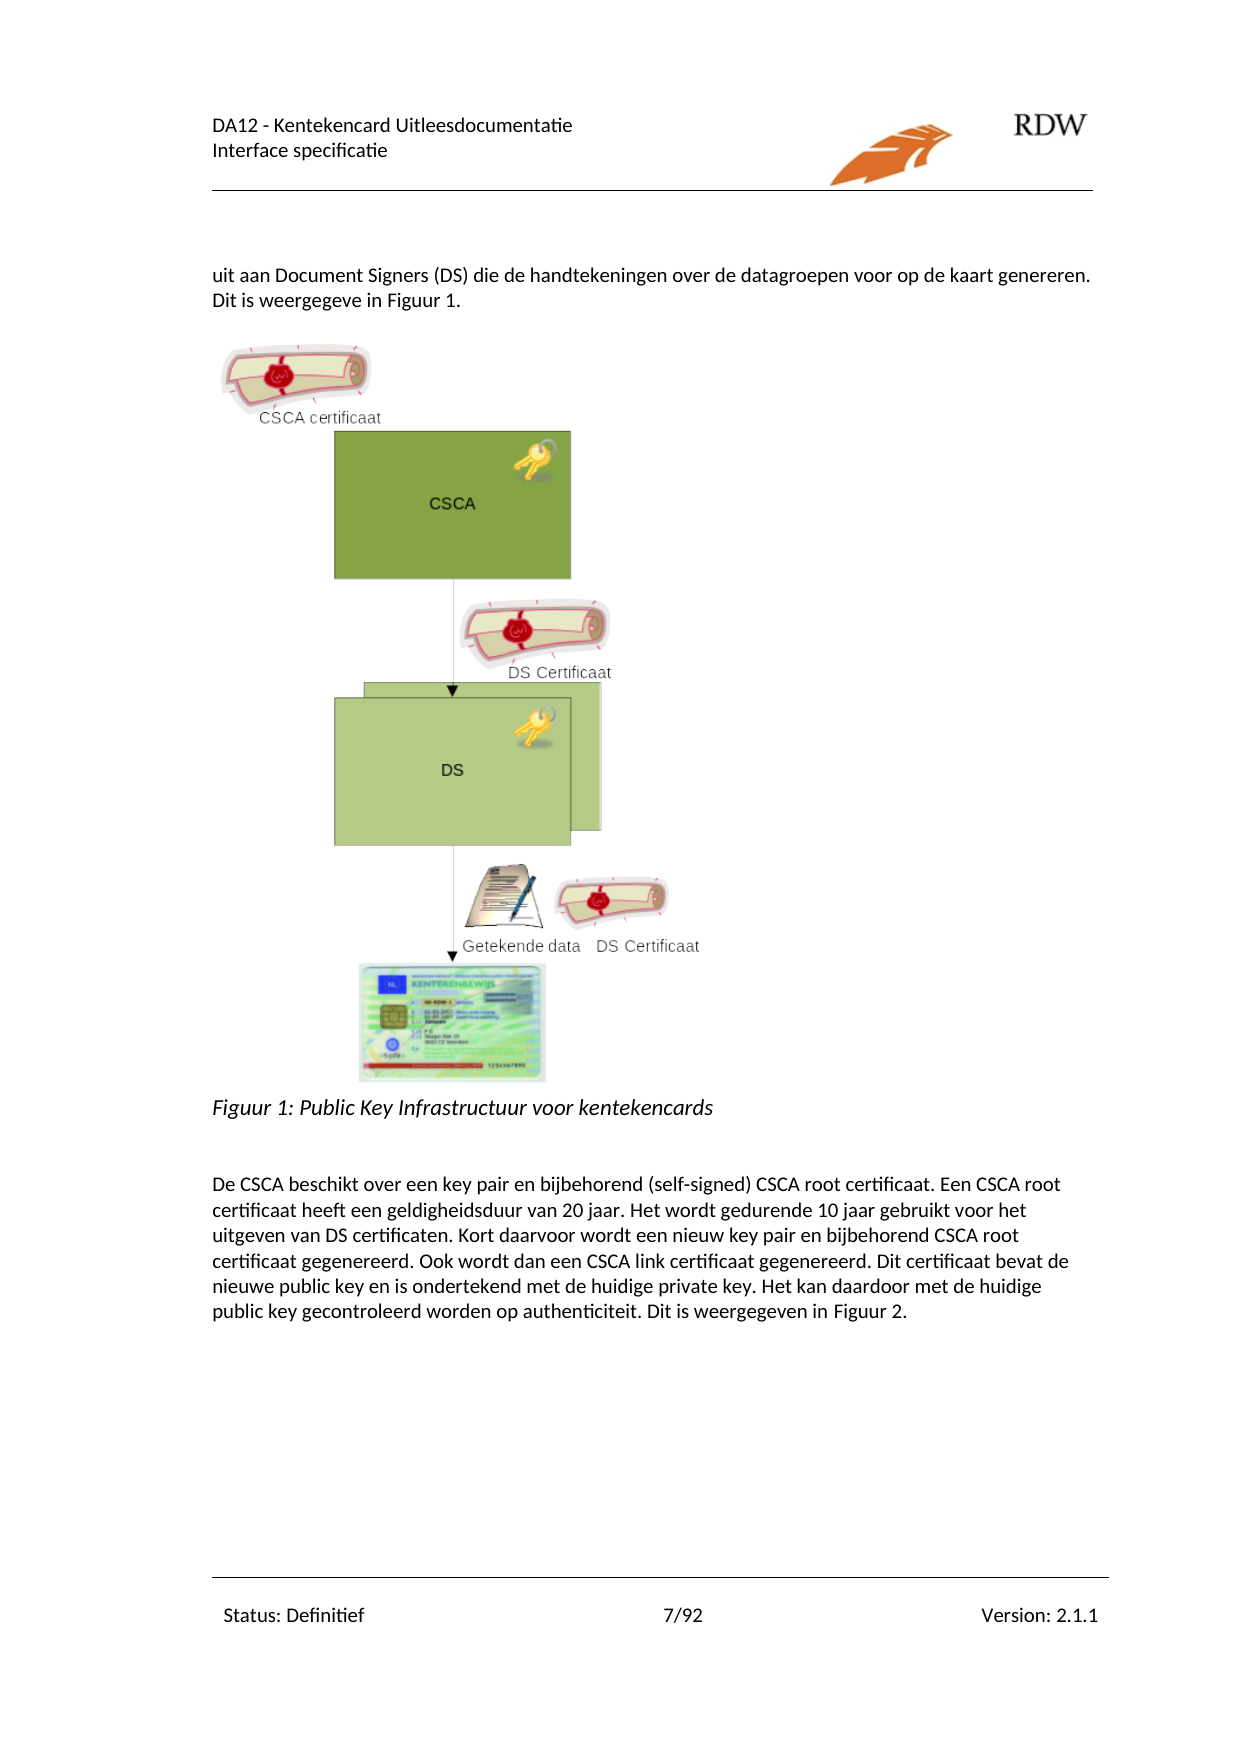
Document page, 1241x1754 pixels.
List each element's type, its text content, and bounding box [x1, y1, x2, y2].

text De CSCA beschikt over een key pair en bijbehorend (self-signed) CSCA root certificaat. Een CSCA root certificaat heeft een geldigheidsduur van 20 jaar. Het wordt gedurende 10 jaar gebruikt voor het uitgeven van DS certificaten. Kort daarvoor wordt een nieuw key pair en bijbehorend CSCA root certificaat gegenereerd. Ook wordt dan een CSCA link certificaat gegenereerd. Dit certificaat bevat de nieuwe public key en is ondertekend met de huidige private key. Het kan daardoor met de huidige public key gecontroleerd worden op authenticiteit. Dit is weergegeven in Figuur 2. [212, 1172, 1093, 1324]
text uit aan Document Signers (DS) die de handtekeningen over de datagroepen voor op de kaart genereren. Dit is weergegeve in Figuur 1. [212, 262, 1093, 313]
text Figuur 1: Public Key Infrastructuur voor kentekencards [212, 1093, 1093, 1121]
